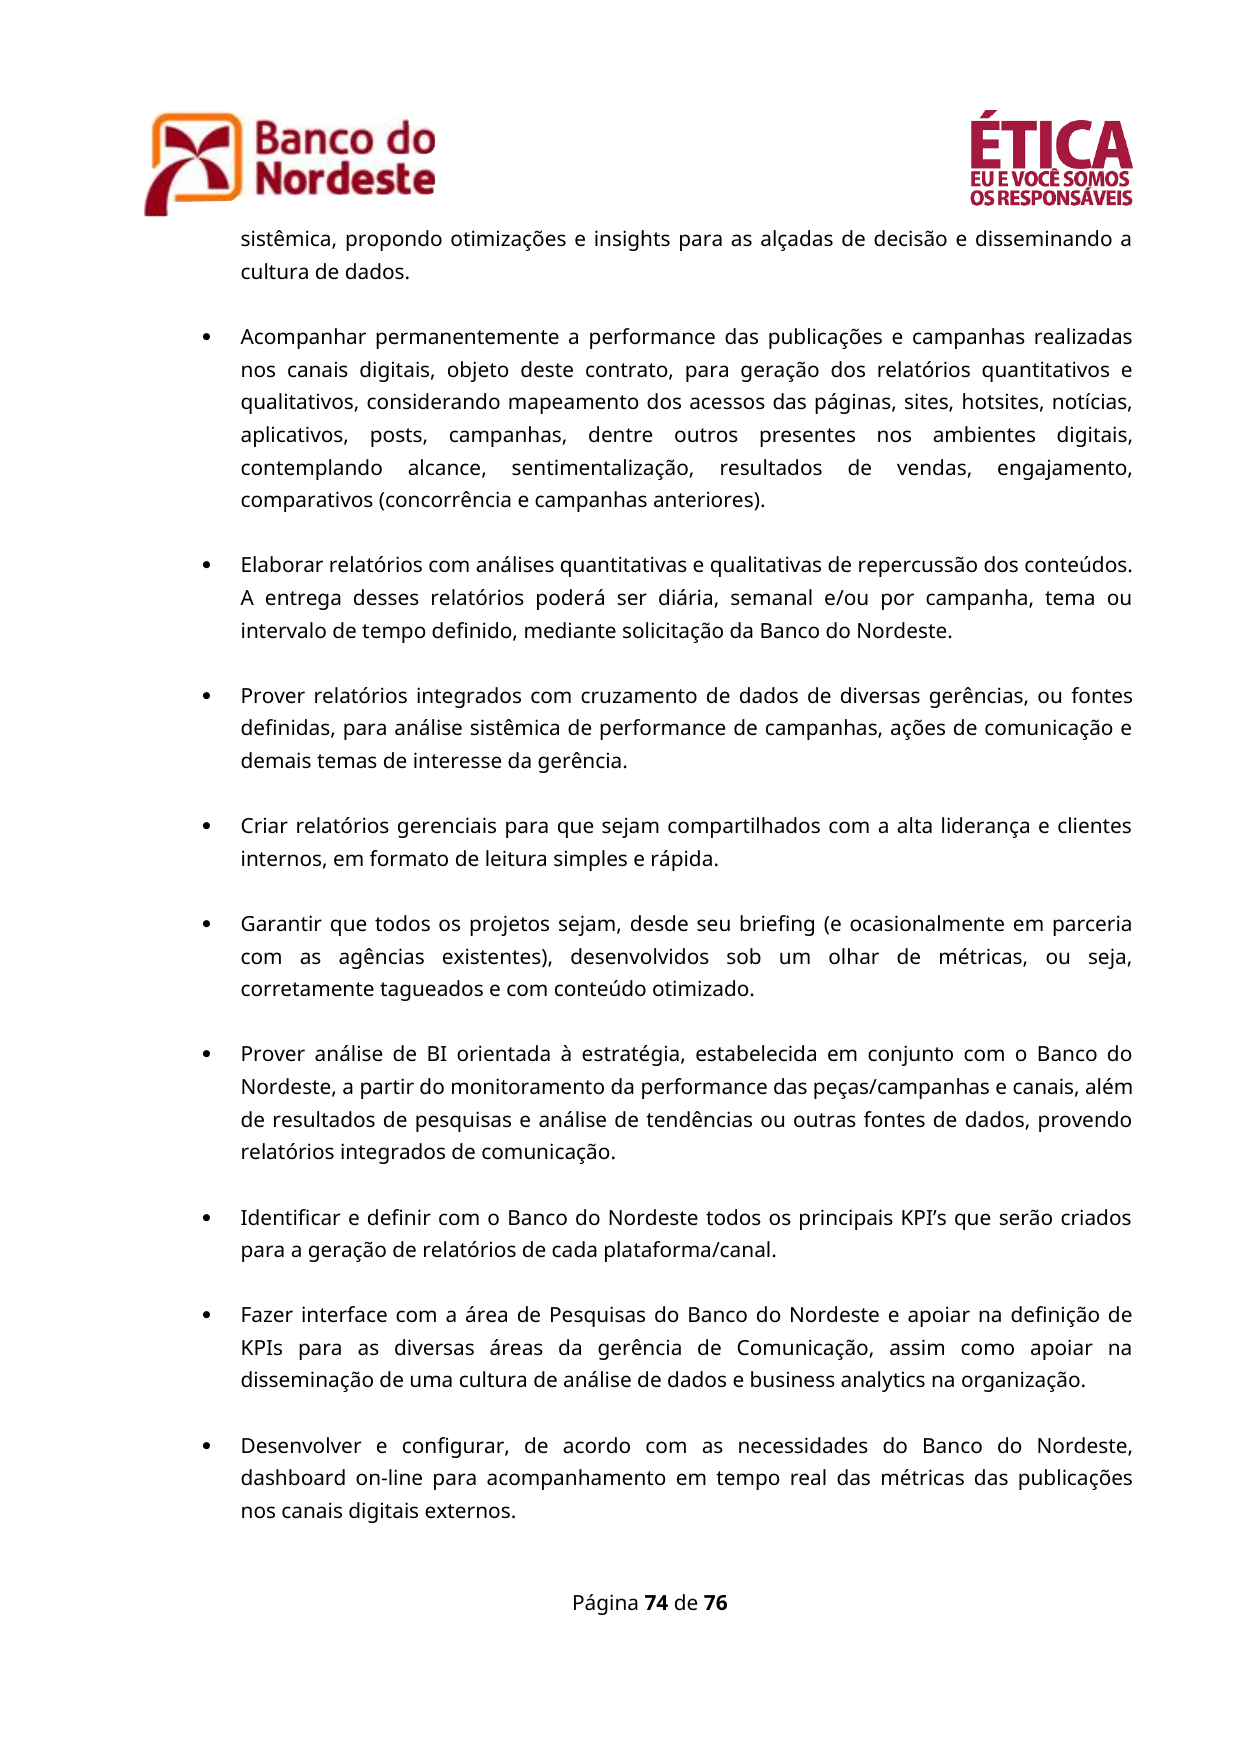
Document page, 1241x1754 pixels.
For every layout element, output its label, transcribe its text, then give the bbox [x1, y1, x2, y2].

list Prover análise de BI orientada à estratégia, estabelecida em conjunto com o Banco do Nordeste, a partir do monitoramento da performance das peças/campanhas e canais, além de resultados de pesquisas e análise de tendências ou outras fontes de dados, provendo relatórios integrados de comunicação. [203, 1039, 1134, 1166]
list Criar relatórios gerenciais para que sejam compartilhados com a alta liderança e clientes internos, em formato de leitura simples e rápida. [203, 811, 1134, 872]
list Identificar e definir com o Banco do Nordeste todos os principais KPI’s que serão criados para a geração de relatórios de cada plataforma/canal. [203, 1203, 1134, 1264]
list sistêmica, propondo otimizações e insights para as alçadas de decisão e disseminando a cultura de dados. [203, 224, 1134, 286]
list Acompanhar permanentemente a performance das publicações e campanhas realizadas nos canais digitais, objeto deste contrato, para geração dos relatórios quantitativos e qualitativos, considerando mapeamento dos acessos das páginas, sites, hotsites, notícias, aplicativos, posts, campanhas, dentre outros presentes nos ambientes digitais, contemplando alcance, sentimentalização, resultados de vendas, engajamento, comparativos (concorrência e campanhas anteriores). [203, 322, 1134, 514]
list Prover relatórios integrados com cruzamento de dados de diversas gerências, ou fontes definidas, para análise sistêmica de performance de campanhas, ações de comunicação e demais temas de interesse da gerência. [203, 681, 1134, 774]
list Elaborar relatórios com análises quantitativas e qualitativas de repercussão dos conteúdos. A entrega desses relatórios poderá ser diária, semanal e/ou por campanha, tema ou intervalo de tempo definido, mediante solicitação da Banco do Nordeste. [203, 551, 1134, 644]
list Fazer interface com a área de Pesquisas do Banco do Nordeste e apoiar na definição de KPIs para as diversas áreas da gerência de Comunicação, assim como apoiar na disseminação de uma cultura de análise de dados e business analytics na organização. [203, 1300, 1134, 1394]
list Garantir que todos os projetos sejam, desde seu briefing (e ocasionalmente em parceria com as agências existentes), desenvolvidos sob um olhar de métricas, ou seja, corretamente tagueados e com conteúdo otimizado. [203, 909, 1134, 1003]
list Desenvolver e configurar, de acordo com as necessidades do Banco do Nordeste, dashboard on-line para acompanhamento em tempo real das métricas das publicações nos canais digitais externos. [203, 1431, 1134, 1524]
